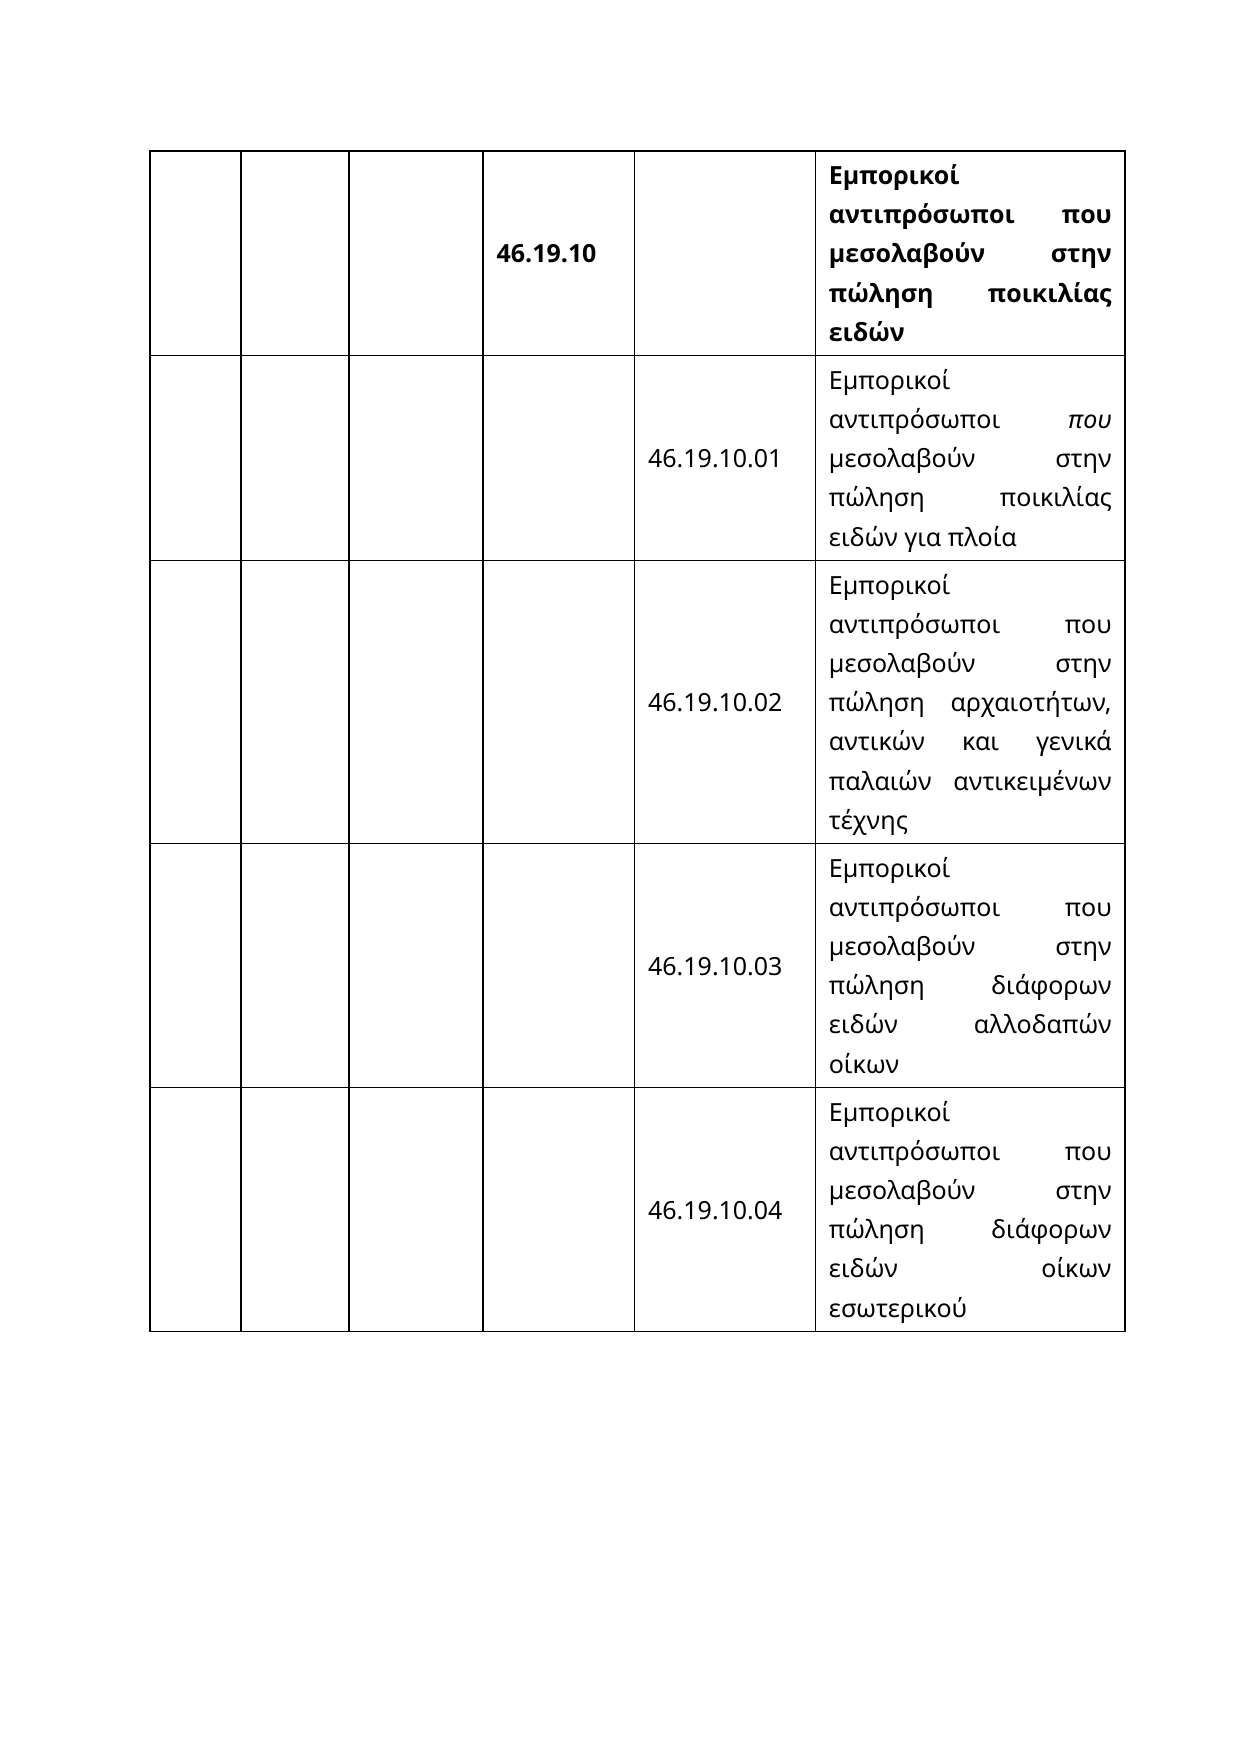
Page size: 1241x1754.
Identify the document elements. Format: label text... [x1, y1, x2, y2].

table_cell [151, 152, 240, 355]
table_cell Εμπορικοί αντιπρόσωποι που μεσολαβούν στην πώληση ποικιλίας ειδών [816, 152, 1124, 355]
table_cell [242, 356, 348, 559]
table_cell [350, 1088, 482, 1331]
table_cell [350, 844, 482, 1087]
table_cell [484, 844, 634, 1087]
table_cell [484, 561, 634, 843]
table_cell Εμπορικοί αντιπρόσωποι που μεσολαβούν στην πώληση διάφορων ειδών οίκων εσωτερικού [816, 1088, 1124, 1331]
table_cell 46.19.10 [484, 152, 634, 355]
table_cell [151, 561, 240, 843]
table_cell 46.19.10.02 [635, 561, 815, 843]
table_cell [242, 844, 348, 1087]
table_cell [484, 356, 634, 559]
table_cell [242, 561, 348, 843]
table_cell Εμπορικοί αντιπρόσωποι που μεσολαβούν στην πώληση διάφορων ειδών αλλοδαπών οίκων [816, 844, 1124, 1087]
table_cell [242, 152, 348, 355]
table_cell [151, 844, 240, 1087]
table_cell [350, 561, 482, 843]
table_cell 46.19.10.01 [635, 356, 815, 559]
table_cell Εμπορικοί αντιπρόσωποι που μεσολαβούν στην πώληση αρχαιοτήτων, αντικών και γενικά παλαιών αντικειμένων τέχνης [816, 561, 1124, 843]
table_cell [635, 152, 815, 355]
table_cell 46.19.10.03 [635, 844, 815, 1087]
table_cell [484, 1088, 634, 1331]
table_cell [151, 1088, 240, 1331]
table_cell [350, 356, 482, 559]
table_cell [151, 356, 240, 559]
table_cell Εμπορικοί αντιπρόσωποι που μεσολαβούν στην πώληση ποικιλίας ειδών για πλοία [816, 356, 1124, 559]
table_cell 46.19.10.04 [635, 1088, 815, 1331]
table_cell [242, 1088, 348, 1331]
table_cell [350, 152, 482, 355]
